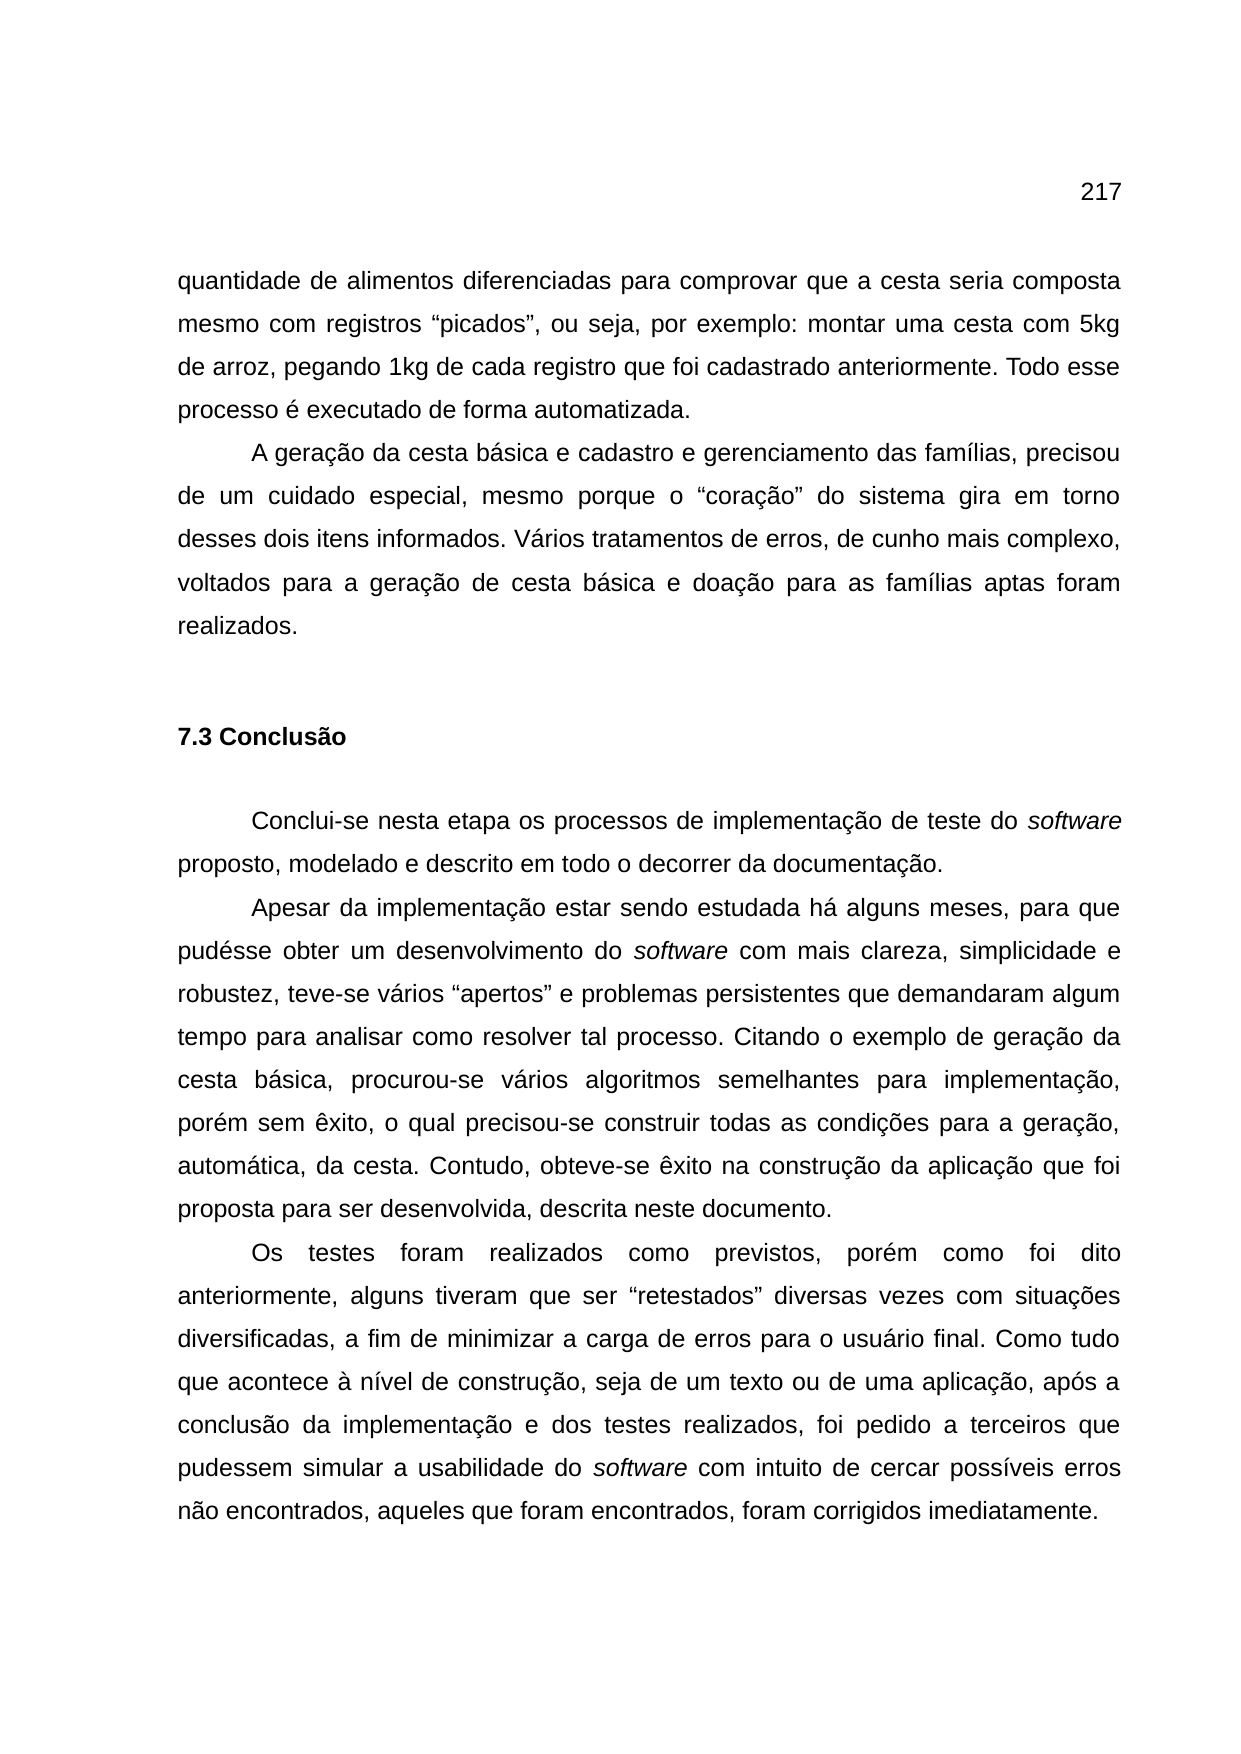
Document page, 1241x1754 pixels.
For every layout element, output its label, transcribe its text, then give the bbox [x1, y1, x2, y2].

text Apesar da implementação estar sendo estudada há alguns meses, para que pudésse obter um desenvolvimento do software com mais clareza, simplicidade e robustez, teve-se vários “apertos” e problemas persistentes que demandaram algum tempo para analisar como resolver tal processo. Citando o exemplo de geração da cesta básica, procurou-se vários algoritmos semelhantes para implementação, porém sem êxito, o qual precisou-se construir todas as condições para a geração, automática, da cesta. Contudo, obteve-se êxito na construção da aplicação que foi proposta para ser desenvolvida, descrita neste documento. [177, 893, 1122, 1223]
subtitle 7.3 Conclusão [177, 722, 1122, 751]
text quantidade de alimentos diferenciadas para comprovar que a cesta seria composta mesmo com registros “picados”, ou seja, por exemplo: montar uma cesta com 5kg de arroz, pegando 1kg de cada registro que foi cadastrado anteriormente. Todo esse processo é executado de forma automatizada. [177, 266, 1122, 424]
text Conclui-se nesta etapa os processos de implementação de teste do software proposto, modelado e descrito em todo o decorrer da documentação. [177, 806, 1122, 878]
text A geração da cesta básica e cadastro e gerenciamento das famílias, precisou de um cuidado especial, mesmo porque o “coração” do sistema gira em torno desses dois itens informados. Vários tratamentos de erros, de cunho mais complexo, voltados para a geração de cesta básica e doação para as famílias aptas foram realizados. [177, 438, 1122, 639]
text Os testes foram realizados como previstos, porém como foi dito anteriormente, alguns tiveram que ser “retestados” diversas vezes com situações diversificadas, a fim de minimizar a carga de erros para o usuário final. Como tudo que acontece à nível de construção, seja de um texto ou de uma aplicação, após a conclusão da implementação e dos testes realizados, foi pedido a terceiros que pudessem simular a usabilidade do software com intuito de cercar possíveis erros não encontrados, aqueles que foram encontrados, foram corrigidos imediatamente. [177, 1238, 1122, 1525]
